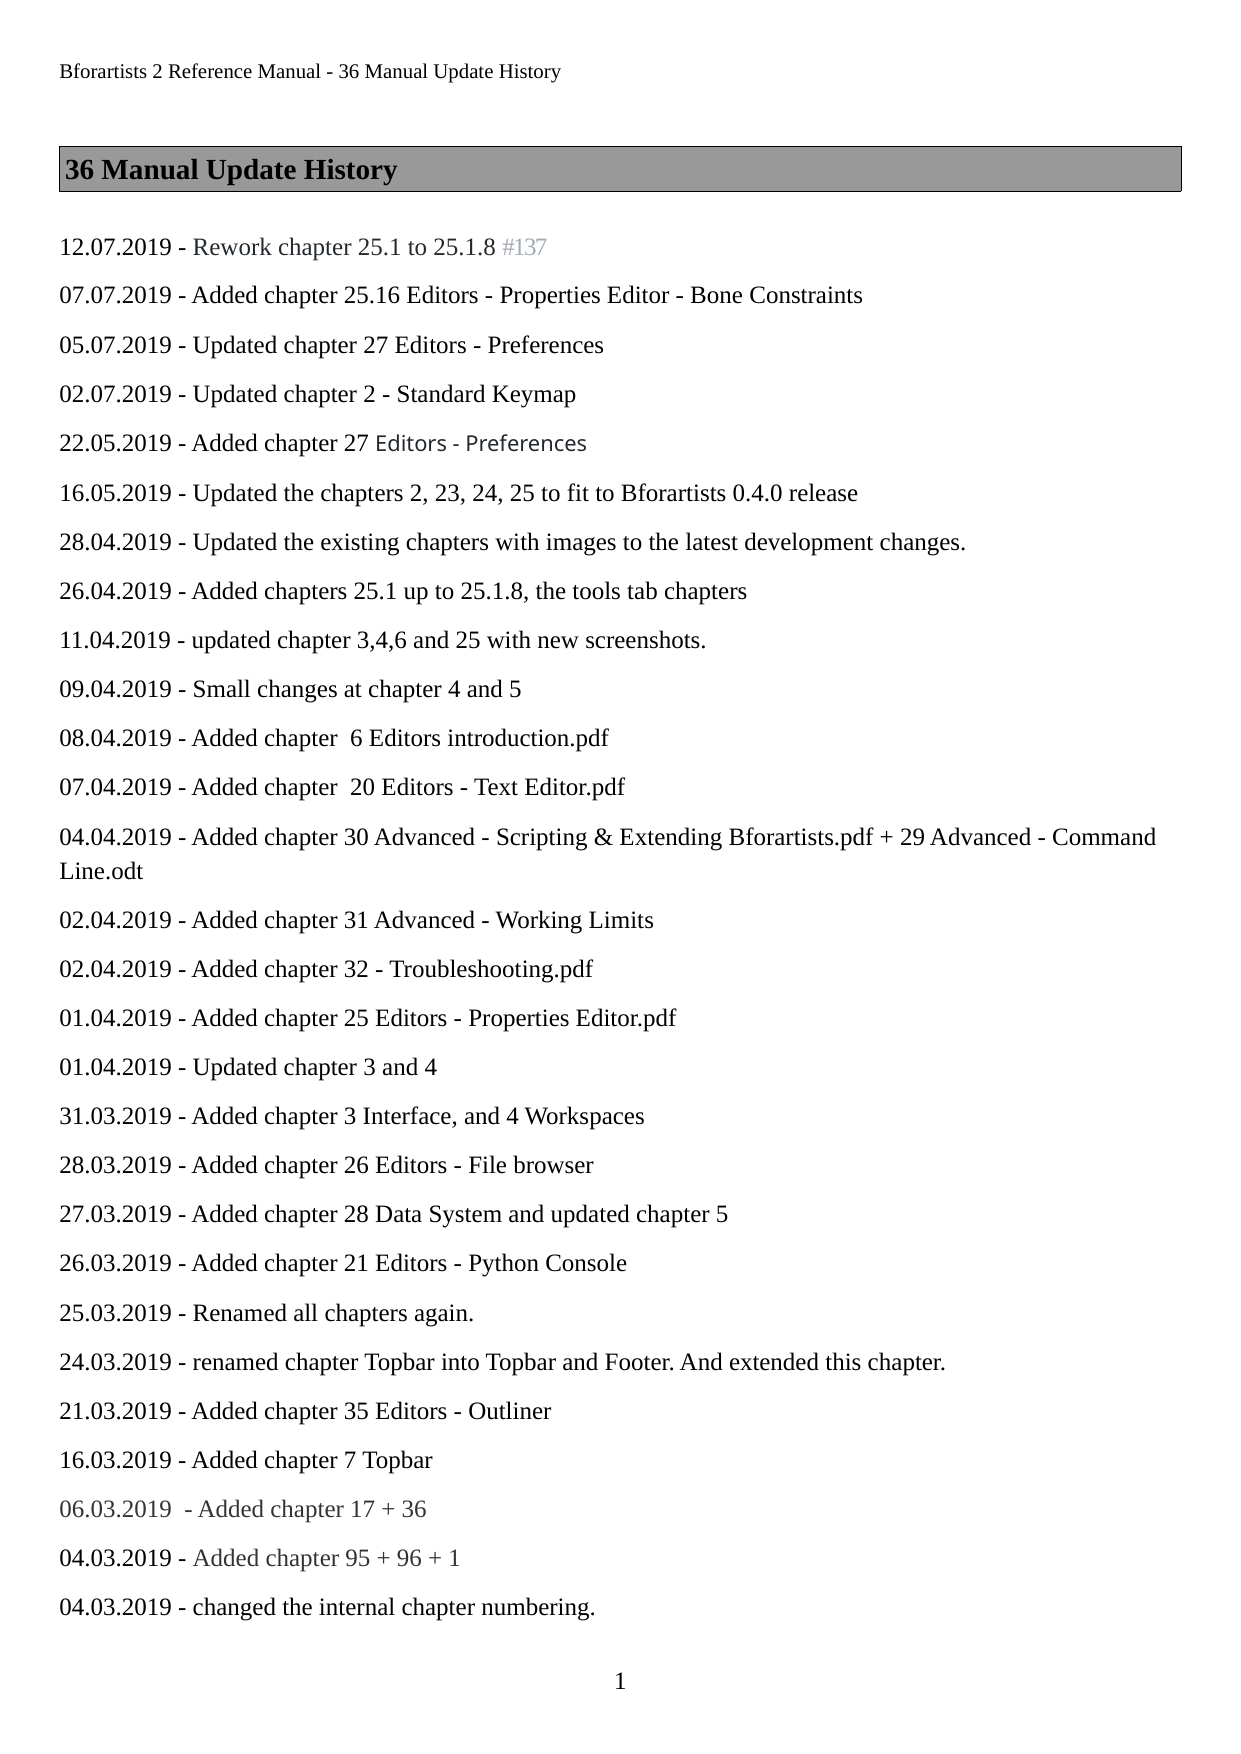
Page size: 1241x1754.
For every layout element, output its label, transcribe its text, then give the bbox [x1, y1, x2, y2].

text 21.03.2019 - Added chapter 35 Editors - Outliner [59, 1396, 1181, 1424]
text 16.03.2019 - Added chapter 7 Topbar [59, 1445, 1181, 1473]
text 02.04.2019 - Added chapter 31 Advanced - Working Limits [59, 905, 1181, 934]
table_header 36 Manual Update History [60, 147, 1181, 191]
text 16.05.2019 - Updated the chapters 2, 23, 24, 25 to fit to Bforartists 0.4.0 release [59, 478, 1181, 507]
text 22.05.2019 - Added chapter 27 Editors - Preferences [59, 428, 1181, 458]
text 05.07.2019 - Updated chapter 27 Editors - Preferences [59, 330, 1181, 358]
text 01.04.2019 - Updated chapter 3 and 4 [59, 1052, 1181, 1081]
text 02.04.2019 - Added chapter 32 - Troubleshooting.pdf [59, 954, 1181, 983]
text 04.03.2019 - Added chapter 95 + 96 + 1 [59, 1543, 1181, 1572]
text 26.04.2019 - Added chapters 25.1 up to 25.1.8, the tools tab chapters [59, 576, 1181, 605]
text 24.03.2019 - renamed chapter Topbar into Topbar and Footer. And extended this chapter. [59, 1347, 1181, 1375]
text 09.04.2019 - Small changes at chapter 4 and 5 [59, 674, 1181, 703]
text 07.07.2019 - Added chapter 25.16 Editors - Properties Editor - Bone Constraints [59, 281, 1181, 309]
text 08.04.2019 - Added chapter 6 Editors introduction.pdf [59, 723, 1181, 752]
text 07.04.2019 - Added chapter 20 Editors - Text Editor.pdf [59, 772, 1181, 801]
text 12.07.2019 - Rework chapter 25.1 to 25.1.8 #137 [59, 232, 1181, 260]
text 06.03.2019 - Added chapter 17 + 36 [59, 1494, 1181, 1523]
text 11.04.2019 - updated chapter 3,4,6 and 25 with new screenshots. [59, 625, 1181, 654]
text 04.03.2019 - changed the internal chapter numbering. [59, 1592, 1181, 1621]
text 04.04.2019 - Added chapter 30 Advanced - Scripting & Extending Bforartists.pdf + 29 Advanced - Command Line.odt [59, 822, 1181, 885]
text 02.07.2019 - Updated chapter 2 - Standard Keymap [59, 379, 1181, 407]
text 27.03.2019 - Added chapter 28 Data System and updated chapter 5 [59, 1199, 1181, 1228]
text 25.03.2019 - Renamed all chapters again. [59, 1298, 1181, 1326]
text 31.03.2019 - Added chapter 3 Interface, and 4 Workspaces [59, 1101, 1181, 1130]
text 01.04.2019 - Added chapter 25 Editors - Properties Editor.pdf [59, 1003, 1181, 1032]
text 28.04.2019 - Updated the existing chapters with images to the latest development changes. [59, 527, 1181, 556]
text 28.03.2019 - Added chapter 26 Editors - File browser [59, 1150, 1181, 1179]
text 26.03.2019 - Added chapter 21 Editors - Python Console [59, 1248, 1181, 1277]
